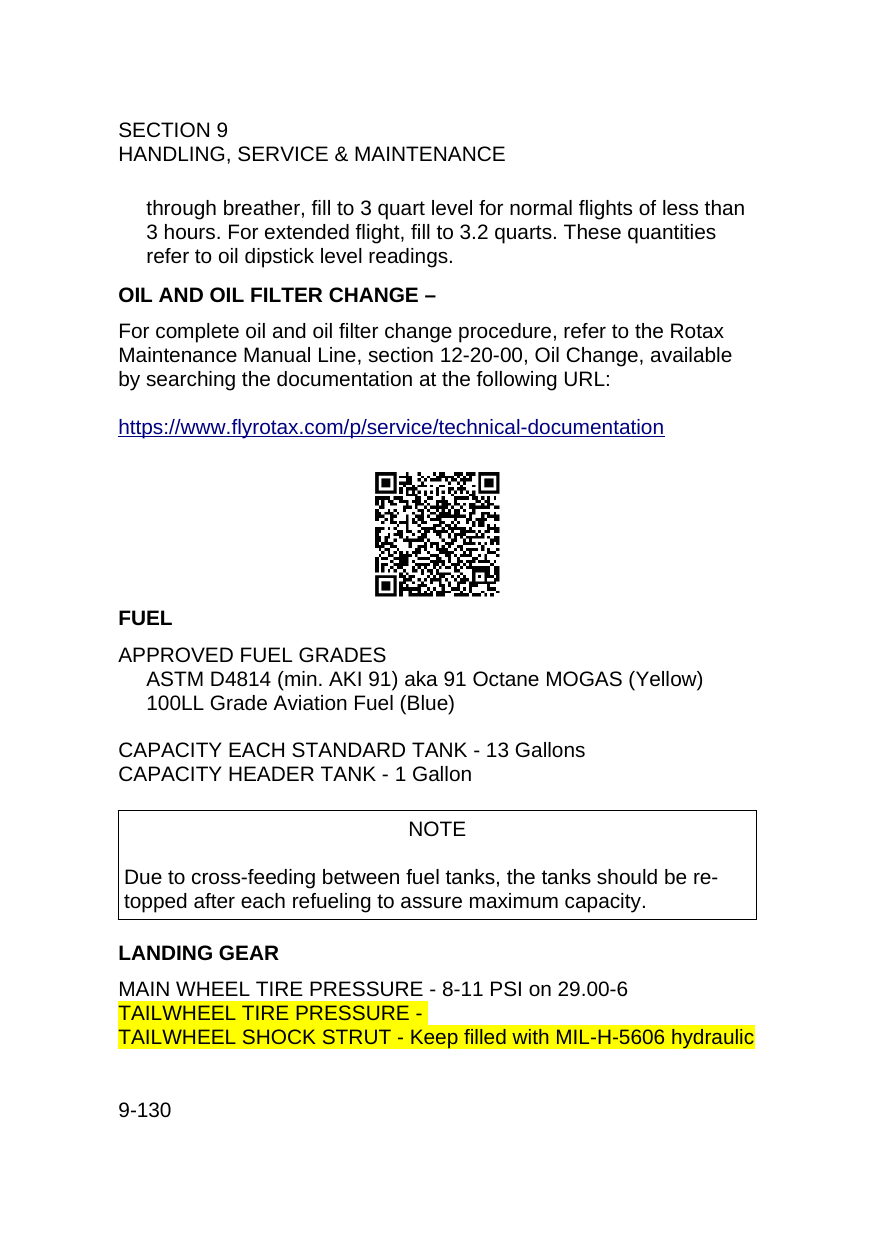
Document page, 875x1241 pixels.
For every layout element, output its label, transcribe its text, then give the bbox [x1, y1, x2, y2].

text TAILWHEEL SHOCK STRUT - Keep filled with MIL-H-5606 hydraulic [118, 1025, 756, 1049]
table_header NOTE Due to cross-feeding between fuel tanks, the tanks should be re-topped after each refueling to assure maximum capacity. [119, 811, 756, 918]
text https://www.flyrotax.com/p/service/technical-documentation [118, 415, 756, 439]
text For complete oil and oil filter change procedure, refer to the Rotax Maintenance Manual Line, section 12-20-00, Oil Change, available by searching the documentation at the following URL: [118, 319, 756, 391]
picture [365, 462, 509, 606]
subtitle LANDING GEAR [118, 940, 756, 964]
subtitle OIL AND OIL FILTER CHANGE – [118, 282, 756, 306]
text APPROVED FUEL GRADES [118, 642, 756, 666]
text 100LL Grade Aviation Fuel (Blue) [146, 690, 756, 714]
subtitle FUEL [118, 606, 756, 630]
text CAPACITY EACH STANDARD TANK - 13 Gallons [118, 738, 756, 762]
text CAPACITY HEADER TANK - 1 Gallon [118, 762, 756, 786]
text TAILWHEEL TIRE PRESSURE - [118, 1001, 756, 1025]
text MAIN WHEEL TIRE PRESSURE - 8-11 PSI on 29.00-6 [118, 977, 756, 1001]
text through breather, fill to 3 quart level for normal flights of less than 3 hours. For extended flight, fill to 3.2 quarts. These quantities refer to oil dipstick level readings. [146, 196, 756, 268]
text ASTM D4814 (min. AKI 91) aka 91 Octane MOGAS (Yellow) [146, 666, 756, 690]
